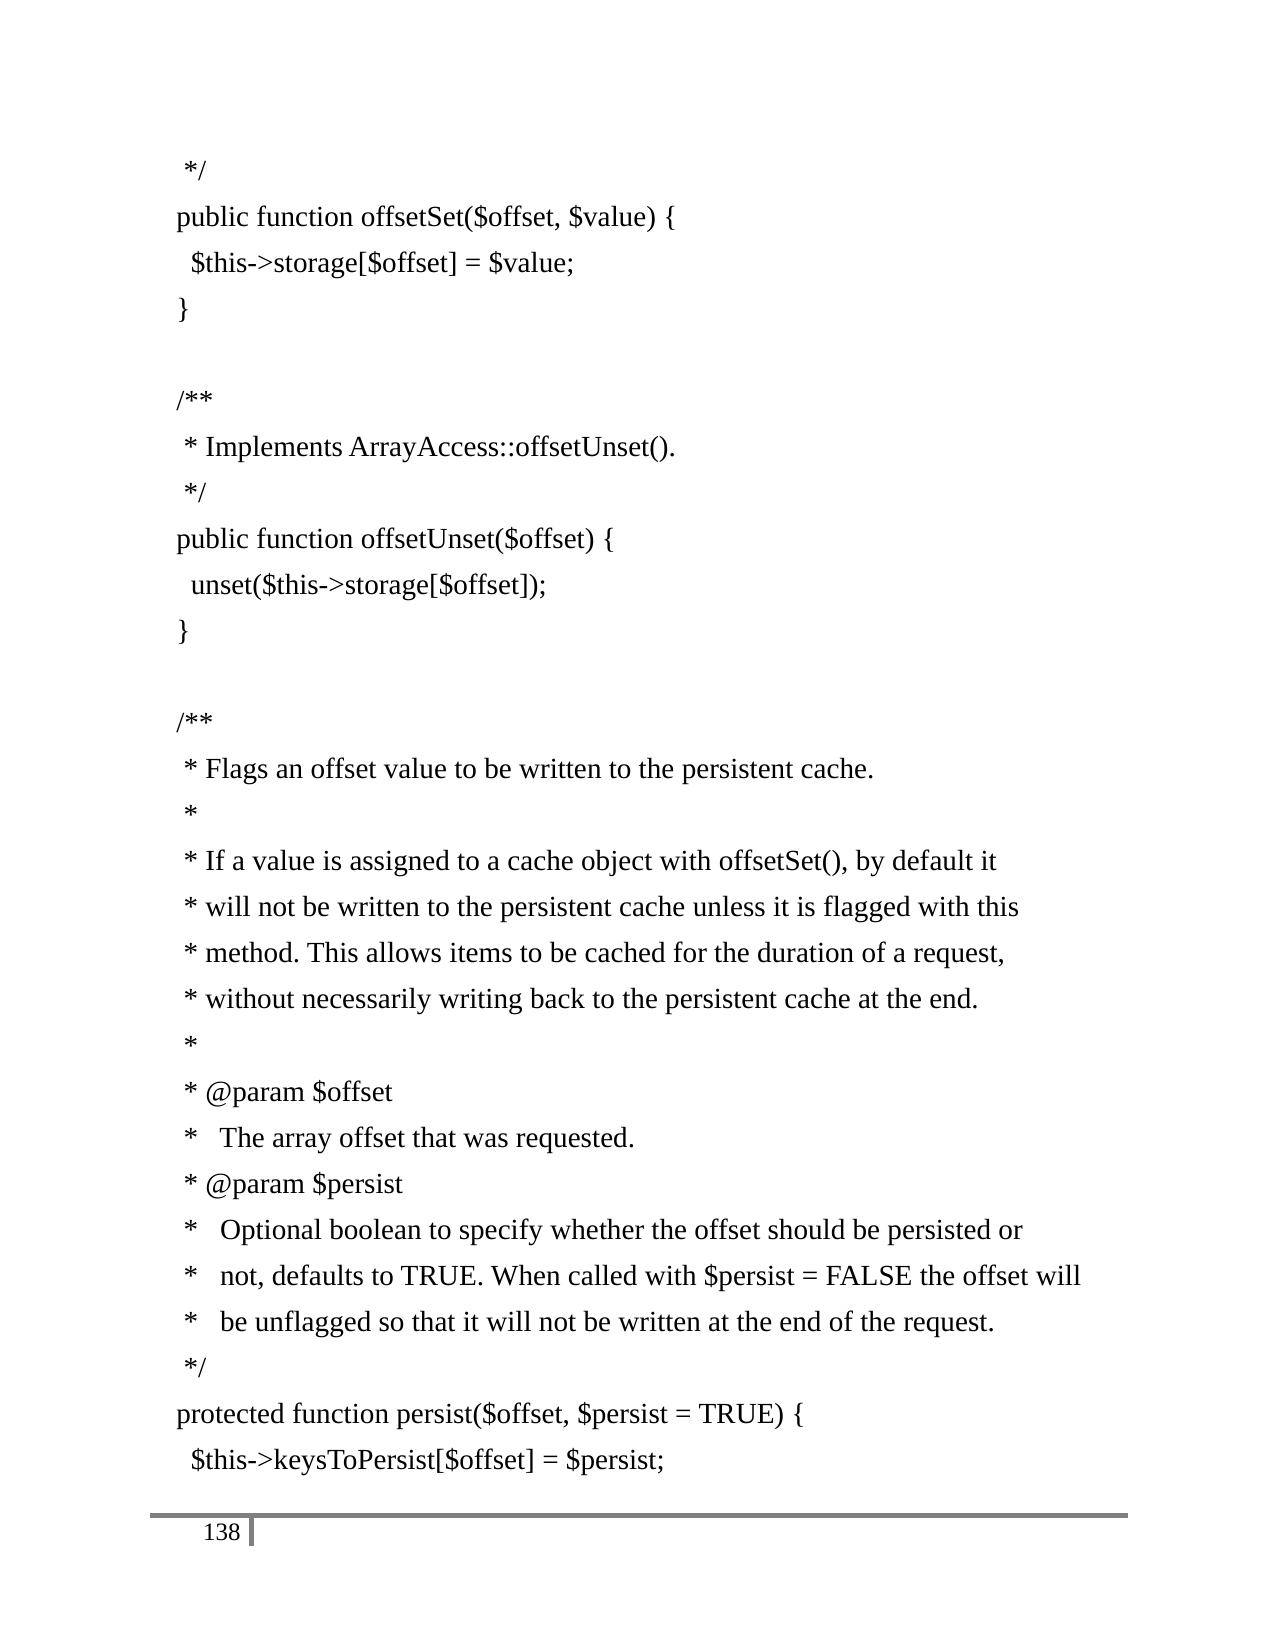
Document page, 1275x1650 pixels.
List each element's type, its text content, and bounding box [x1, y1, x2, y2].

text * The array offset that was requested. [161, 1120, 1117, 1153]
text * will not be written to the persistent cache unless it is flagged with this [161, 889, 1117, 923]
text * If a value is assigned to a cache object with offsetSet(), by default it [161, 843, 1117, 877]
text unset($this->storage[$offset]); [161, 567, 1117, 601]
text * not, defaults to TRUE. When called with $persist = FALSE the offset will [161, 1258, 1117, 1291]
text public function offsetSet($offset, $value) { [161, 199, 1117, 232]
text * without necessarily writing back to the persistent cache at the end. [161, 982, 1117, 1015]
text * @param $persist [161, 1166, 1117, 1199]
text public function offsetUnset($offset) { [161, 521, 1117, 555]
text protected function persist($offset, $persist = TRUE) { [161, 1396, 1117, 1429]
text $this->storage[$offset] = $value; [161, 245, 1117, 278]
text */ [161, 1350, 1117, 1383]
text /** [161, 705, 1117, 739]
text * Implements ArrayAccess::offsetUnset(). [161, 429, 1117, 463]
text $this->keysToPersist[$offset] = $persist; [161, 1442, 1117, 1476]
text * method. This allows items to be cached for the duration of a request, [161, 936, 1117, 969]
text } [161, 291, 1117, 324]
text * @param $offset [161, 1074, 1117, 1107]
text * [161, 797, 1117, 831]
text */ [161, 475, 1117, 509]
text /** [161, 383, 1117, 417]
text * be unflagged so that it will not be written at the end of the request. [161, 1304, 1117, 1337]
text * Flags an offset value to be written to the persistent cache. [161, 751, 1117, 785]
text * [161, 1028, 1117, 1061]
text } [161, 613, 1117, 647]
text * Optional boolean to specify whether the offset should be persisted or [161, 1212, 1117, 1245]
text */ [161, 153, 1117, 186]
